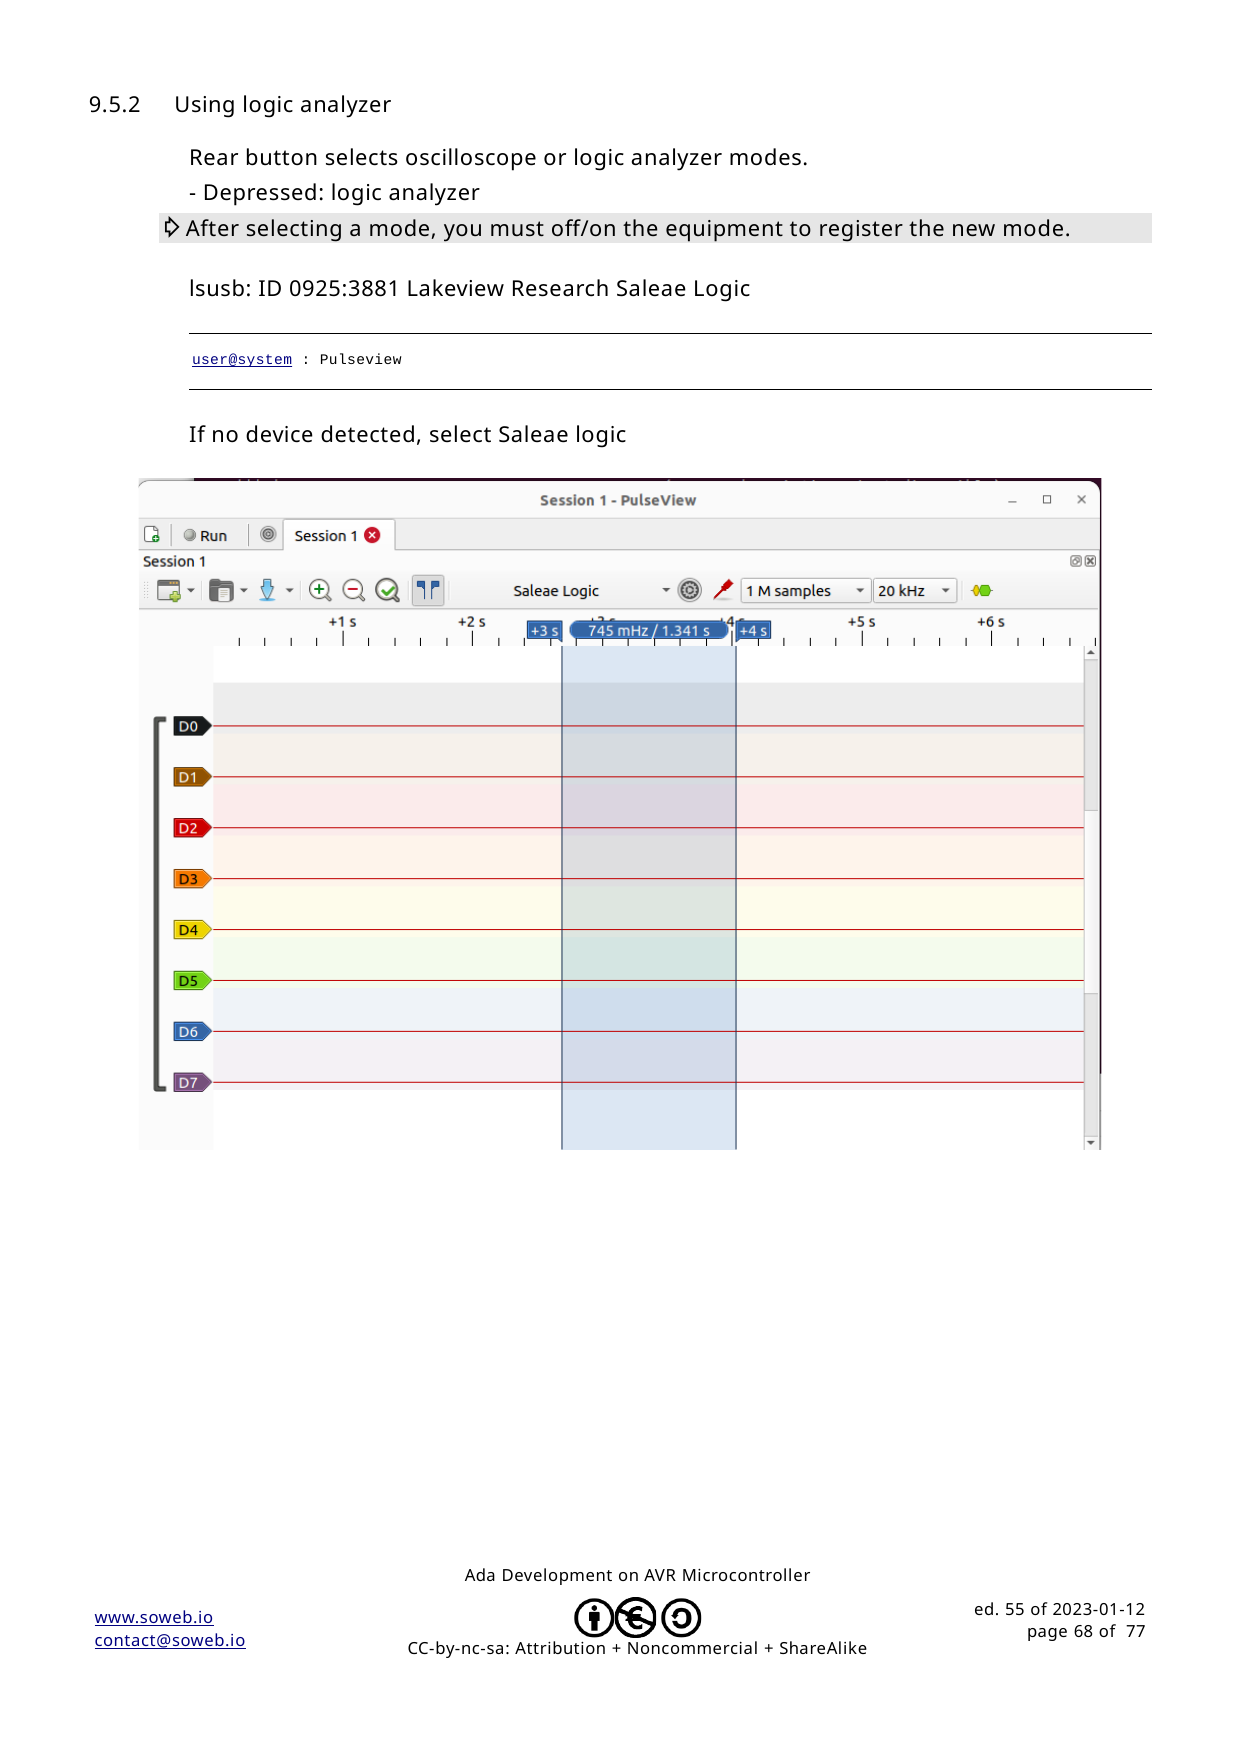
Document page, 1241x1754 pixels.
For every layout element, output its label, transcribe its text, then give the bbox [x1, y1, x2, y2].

list user@system : Pulseview [189, 334, 1152, 369]
subtitle Using logic analyzer [88, 88, 1152, 129]
picture [138, 478, 1102, 1150]
picture [573, 1597, 657, 1638]
picture [660, 1597, 702, 1638]
list After selecting a mode, you must off/on the equipment to register the new mode. [159, 213, 1152, 243]
text Rear button selects oscilloscope or logic analyzer modes. [189, 141, 1152, 171]
text If no device detected, select Saleae logic [189, 419, 1152, 449]
text lsusb: ID 0925:3881 Lakeview Research Saleae Logic [189, 273, 1152, 303]
text - Depressed: logic analyzer [189, 177, 1152, 207]
